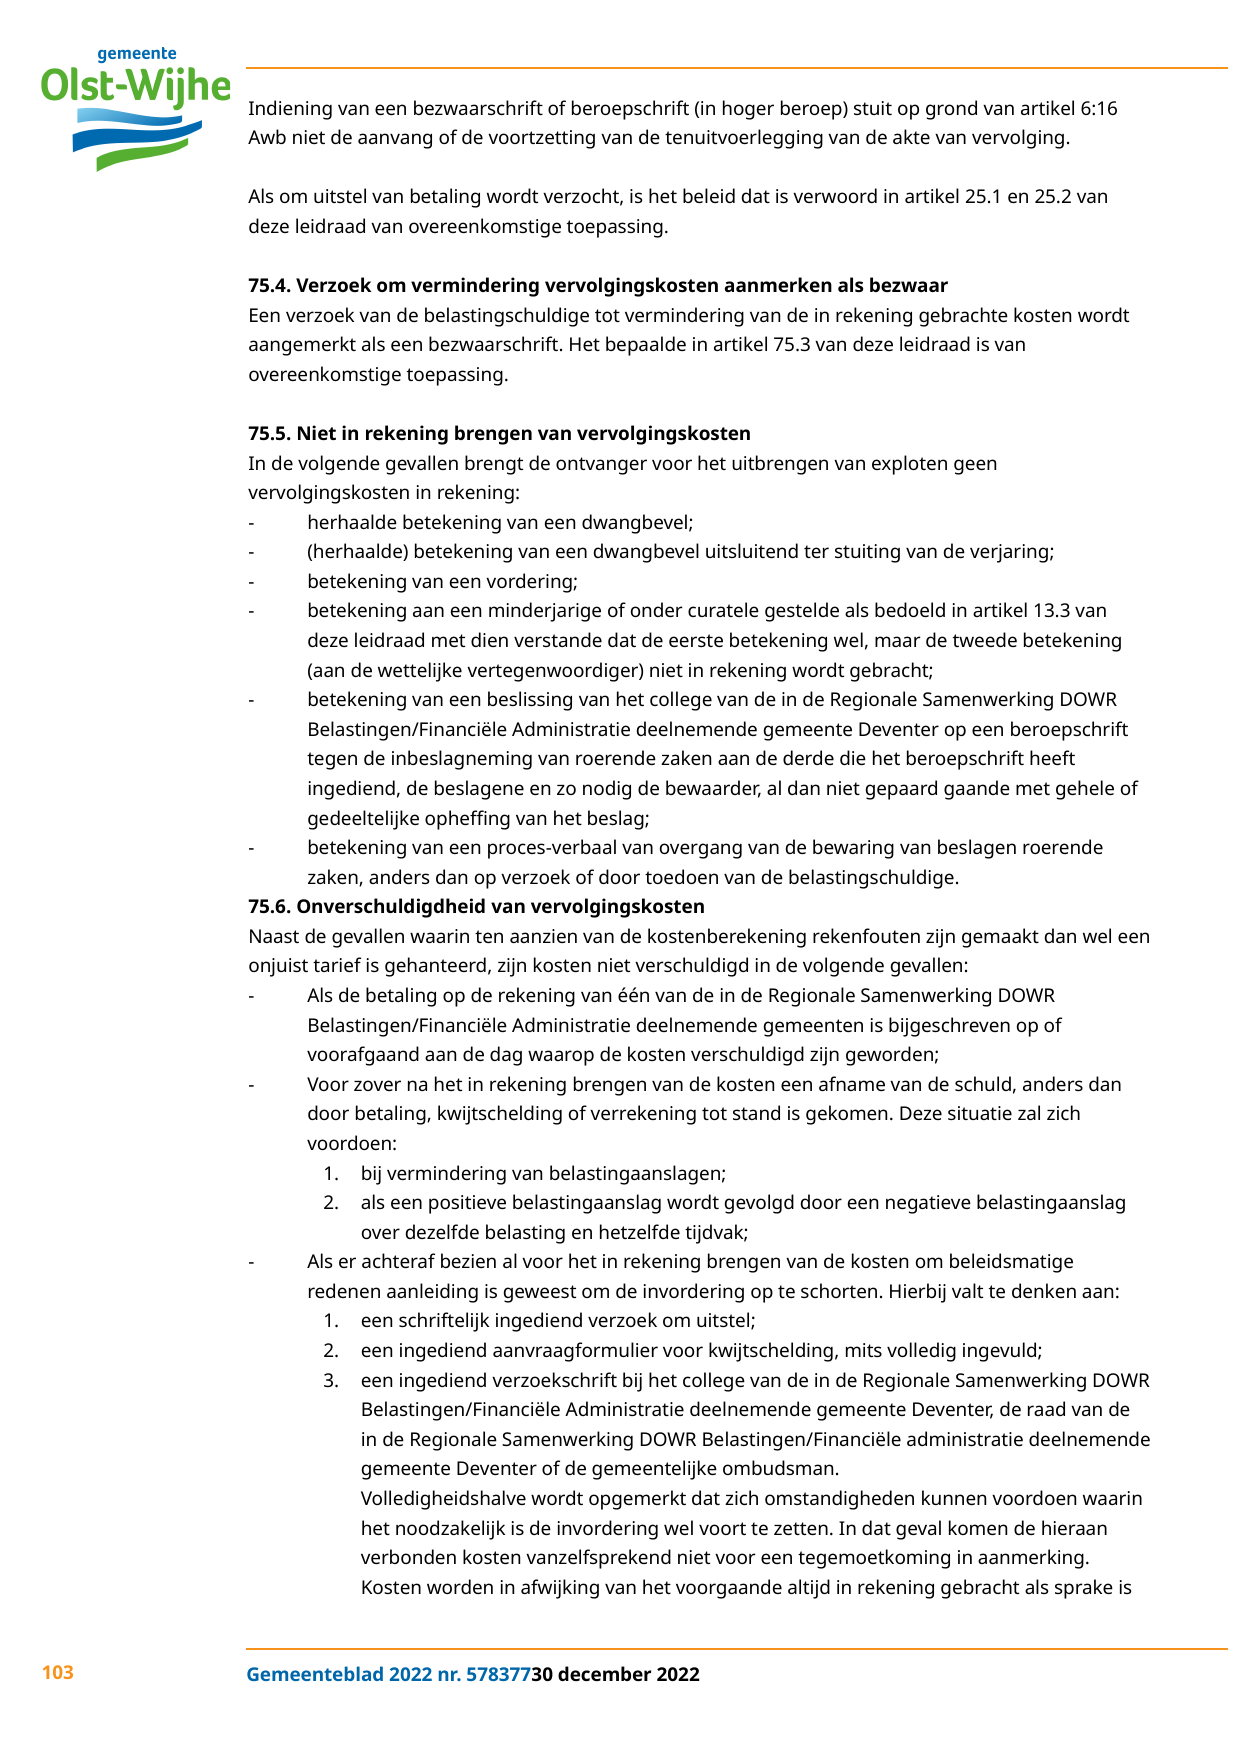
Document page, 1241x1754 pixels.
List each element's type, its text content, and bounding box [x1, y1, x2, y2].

text Een verzoek van de belastingschuldige tot vermindering van de in rekening gebrachte kosten wordt aangemerkt als een bezwaarschrift. Het bepaalde in artikel 75.3 van deze leidraad is van overeenkomstige toepassing. [248, 302, 1152, 387]
text 75.5. Niet in rekening brengen van vervolgingskosten [248, 420, 1152, 446]
list bij vermindering van belastingaanslagen; [323, 1160, 1152, 1186]
text 75.6. Onverschuldigdheid van vervolgingskosten [248, 893, 1152, 919]
text 75.4. Verzoek om vermindering vervolgingskosten aanmerken als bezwaar [248, 272, 1152, 298]
list betekening aan een minderjarige of onder curatele gestelde als bedoeld in artikel 13.3 van deze leidraad met dien verstande dat de eerste betekening wel, maar de tweede betekening (aan de wettelijke vertegenwoordiger) niet in rekening wordt gebracht; [248, 598, 1152, 683]
list Kosten worden in afwijking van het voorgaande altijd in rekening gebracht als sprake is [323, 1574, 1152, 1600]
text Naast de gevallen waarin ten aanzien van de kostenberekening rekenfouten zijn gemaakt dan wel een onjuist tarief is gehanteerd, zijn kosten niet verschuldigd in de volgende gevallen: [248, 923, 1152, 978]
list een ingediend aanvraagformulier voor kwijtschelding, mits volledig ingevuld; [323, 1337, 1152, 1363]
list Als de betaling op de rekening van één van de in de Regionale Samenwerking DOWR Belastingen/Financiële Administratie deelnemende gemeenten is bijgeschreven op of voorafgaand aan de dag waarop de kosten verschuldigd zijn geworden; [248, 982, 1152, 1067]
list herhaalde betekening van een dwangbevel; [248, 509, 1152, 535]
list betekening van een vordering; [248, 568, 1152, 594]
picture [41, 47, 231, 172]
text Als om uitstel van betaling wordt verzocht, is het beleid dat is verwoord in artikel 25.1 en 25.2 van deze leidraad van overeenkomstige toepassing. [248, 183, 1152, 239]
list Voor zover na het in rekening brengen van de kosten een afname van de schuld, anders dan door betaling, kwijtschelding of verrekening tot stand is gekomen. Deze situatie zal zich voordoen: [248, 1071, 1152, 1156]
text Indiening van een bezwaarschrift of beroepschrift (in hoger beroep) stuit op grond van artikel 6:16 Awb niet de aanvang of de voortzetting van de tenuitvoerlegging van de akte van vervolging. [248, 95, 1152, 150]
text In de volgende gevallen brengt de ontvanger voor het uitbrengen van exploten geen vervolgingskosten in rekening: [248, 450, 1152, 505]
list een ingediend verzoekschrift bij het college van de in de Regionale Samenwerking DOWR Belastingen/Financiële Administratie deelnemende gemeente Deventer, de raad van de in de Regionale Samenwerking DOWR Belastingen/Financiële administratie deelnemende gemeente Deventer of de gemeentelijke ombudsman. [323, 1367, 1152, 1481]
list betekening van een proces-verbaal van overgang van de bewaring van beslagen roerende zaken, anders dan op verzoek of door toedoen van de belastingschuldige. [248, 834, 1152, 890]
list betekening van een beslissing van het college van de in de Regionale Samenwerking DOWR Belastingen/Financiële Administratie deelnemende gemeente Deventer op een beroepschrift tegen de inbeslagneming van roerende zaken aan de derde die het beroepschrift heeft ingediend, de beslagene en zo nodig de bewaarder, al dan niet gepaard gaande met gehele of gedeeltelijke opheffing van het beslag; [248, 686, 1152, 831]
list (herhaalde) betekening van een dwangbevel uitsluitend ter stuiting van de verjaring; [248, 538, 1152, 564]
list Volledigheidshalve wordt opgemerkt dat zich omstandigheden kunnen voordoen waarin het noodzakelijk is de invordering wel voort te zetten. In dat geval komen de hieraan verbonden kosten vanzelfsprekend niet voor een tegemoetkoming in aanmerking. [323, 1485, 1152, 1570]
list Als er achteraf bezien al voor het in rekening brengen van de kosten om beleidsmatige redenen aanleiding is geweest om de invordering op te schorten. Hierbij valt te denken aan: [248, 1248, 1152, 1304]
list als een positieve belastingaanslag wordt gevolgd door een negatieve belastingaanslag over dezelfde belasting en hetzelfde tijdvak; [323, 1189, 1152, 1245]
list een schriftelijk ingediend verzoek om uitstel; [323, 1308, 1152, 1333]
